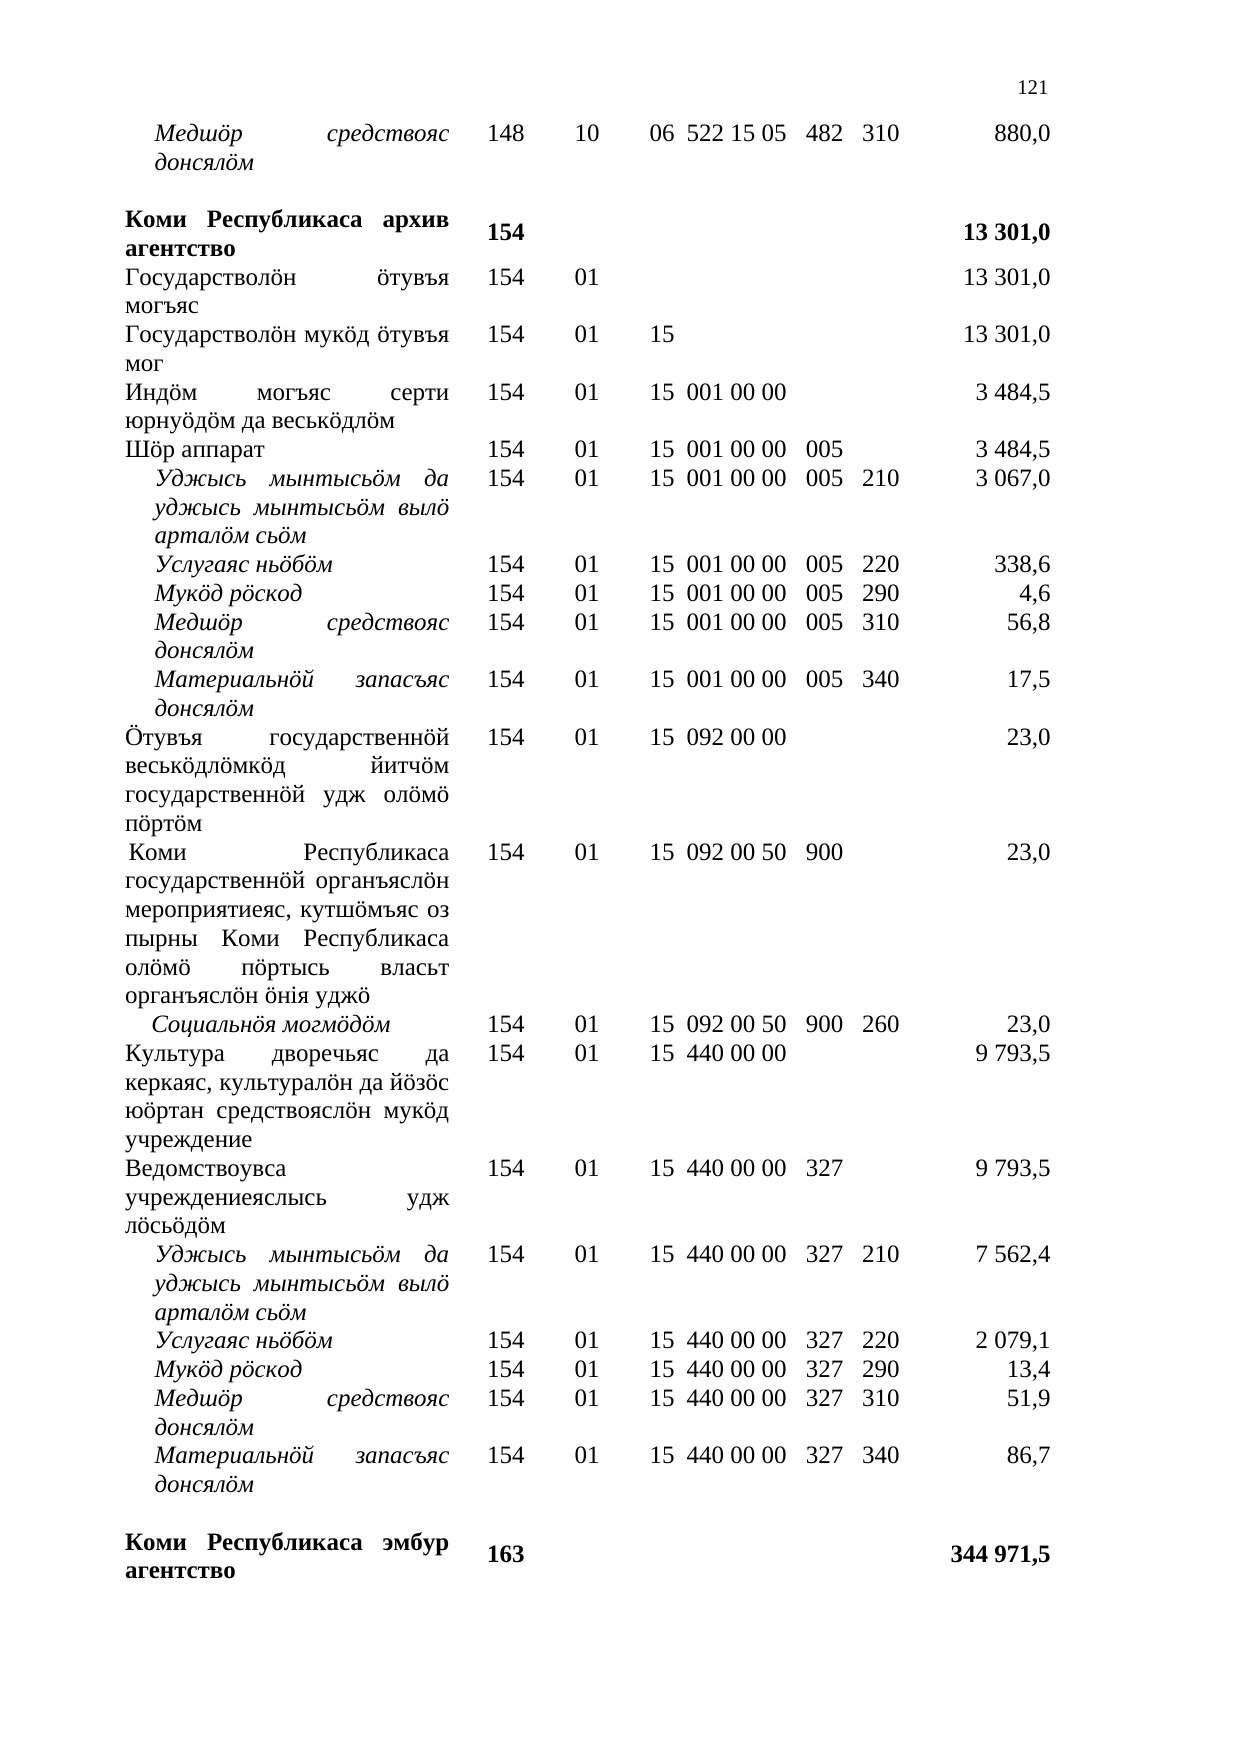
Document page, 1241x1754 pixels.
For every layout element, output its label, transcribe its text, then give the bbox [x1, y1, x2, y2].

table_cell 154 [455, 377, 530, 434]
table_cell [793, 204, 849, 262]
table_cell 01 [530, 1441, 605, 1527]
table_cell [849, 1153, 905, 1239]
table_cell 23,0 [905, 837, 1056, 1009]
table_cell 15 [605, 1383, 680, 1441]
table_cell 15 [605, 607, 680, 664]
table_cell 344 971,5 [905, 1527, 1056, 1584]
table_cell 15 [605, 837, 680, 1009]
table_cell 154 [455, 578, 530, 607]
table_cell [793, 377, 849, 434]
table_cell [849, 377, 905, 434]
table_cell 154 [455, 1153, 530, 1239]
table_cell 163 [455, 1527, 530, 1584]
table_cell 340 [849, 664, 905, 722]
table_cell 154 [455, 1441, 530, 1527]
table_cell 440 00 00 [680, 1239, 793, 1326]
table_cell 3 484,5 [905, 377, 1056, 434]
table_cell [605, 262, 680, 319]
table_cell Материальнöй запасъяс донсялöм [119, 664, 455, 722]
table_cell 154 [455, 1038, 530, 1153]
table_cell 154 [455, 1009, 530, 1038]
table_cell 327 [793, 1326, 849, 1354]
table_cell 154 [455, 463, 530, 549]
table_cell 01 [530, 722, 605, 837]
table_cell [849, 837, 905, 1009]
table_cell Медшöр средствояс донсялöм [119, 118, 455, 204]
table_cell Уджысь мынтысьöм да уджысь мынтысьöм вылö арталöм сьöм [119, 1239, 455, 1326]
table_cell 005 [793, 578, 849, 607]
table_cell 310 [849, 118, 905, 204]
table_cell 092 00 50 [680, 837, 793, 1009]
table_cell [680, 319, 793, 377]
table_cell 154 [455, 1383, 530, 1441]
table_cell 154 [455, 664, 530, 722]
table_cell 327 [793, 1239, 849, 1326]
table_cell Медшöр средствояс донсялöм [119, 1383, 455, 1441]
table_cell 340 [849, 1441, 905, 1527]
table_cell 001 00 00 [680, 664, 793, 722]
table_cell 522 15 05 [680, 118, 793, 204]
table_cell Услугаяс ньöбöм [119, 1326, 455, 1354]
table_cell 01 [530, 1239, 605, 1326]
table_cell 154 [455, 434, 530, 463]
table_cell 15 [605, 722, 680, 837]
table_cell 154 [455, 722, 530, 837]
table_cell Медшöр средствояс донсялöм [119, 607, 455, 664]
table_cell Материальнöй запасъяс донсялöм [119, 1441, 455, 1527]
table_cell 001 00 00 [680, 434, 793, 463]
table_cell Социальнöя могмöдöм [119, 1009, 455, 1038]
table_cell 10 [530, 118, 605, 204]
table_cell [849, 262, 905, 319]
table_cell [849, 1527, 905, 1584]
table_cell 15 [605, 1326, 680, 1354]
table_cell 001 00 00 [680, 607, 793, 664]
table_cell Уджысь мынтысьöм да уджысь мынтысьöм вылö арталöм сьöм [119, 463, 455, 549]
table_cell 440 00 00 [680, 1038, 793, 1153]
table_cell Мукöд рöскод [119, 1354, 455, 1383]
table_cell 005 [793, 607, 849, 664]
table_cell 15 [605, 434, 680, 463]
table_cell 440 00 00 [680, 1383, 793, 1441]
table_cell 154 [455, 1326, 530, 1354]
table_cell 338,6 [905, 549, 1056, 578]
table_cell 3 484,5 [905, 434, 1056, 463]
table_cell 9 793,5 [905, 1038, 1056, 1153]
table_cell Шöр аппарат [119, 434, 455, 463]
table_cell 482 [793, 118, 849, 204]
table_cell 210 [849, 463, 905, 549]
table_cell 15 [605, 1153, 680, 1239]
table_cell Государстволöн öтувъя могъяс [119, 262, 455, 319]
table_cell 005 [793, 434, 849, 463]
table_cell 290 [849, 1354, 905, 1383]
table_cell 154 [455, 1354, 530, 1383]
table_cell 06 [605, 118, 680, 204]
table_cell 7 562,4 [905, 1239, 1056, 1326]
table_cell 092 00 00 [680, 722, 793, 837]
table_cell [530, 1527, 605, 1584]
table_cell 154 [455, 1239, 530, 1326]
table_cell 310 [849, 607, 905, 664]
table_cell 900 [793, 1009, 849, 1038]
table_cell 154 [455, 319, 530, 377]
table_cell 310 [849, 1383, 905, 1441]
table_cell 440 00 00 [680, 1441, 793, 1527]
table_cell 290 [849, 578, 905, 607]
table_cell 01 [530, 607, 605, 664]
table_cell 210 [849, 1239, 905, 1326]
table_cell 15 [605, 1441, 680, 1527]
table_cell 005 [793, 549, 849, 578]
table_cell 154 [455, 204, 530, 262]
table_cell 01 [530, 1038, 605, 1153]
table_cell 001 00 00 [680, 463, 793, 549]
table_cell [849, 1038, 905, 1153]
table_cell Ведомствоувса учреждениеяслысь удж лöсьöдöм [119, 1153, 455, 1239]
table_cell 17,5 [905, 664, 1056, 722]
table_cell [849, 722, 905, 837]
table_cell 005 [793, 463, 849, 549]
table_cell 440 00 00 [680, 1326, 793, 1354]
table_cell 327 [793, 1153, 849, 1239]
table_cell 01 [530, 549, 605, 578]
table_cell [605, 204, 680, 262]
table_cell 880,0 [905, 118, 1056, 204]
table_cell Услугаяс ньöбöм [119, 549, 455, 578]
table_cell [793, 262, 849, 319]
table_cell 15 [605, 549, 680, 578]
table_cell 15 [605, 319, 680, 377]
table_cell 15 [605, 377, 680, 434]
table_cell 154 [455, 549, 530, 578]
table_cell 15 [605, 578, 680, 607]
table_cell 9 793,5 [905, 1153, 1056, 1239]
table_cell 01 [530, 1354, 605, 1383]
table_cell 15 [605, 664, 680, 722]
table_cell 001 00 00 [680, 377, 793, 434]
table_cell 260 [849, 1009, 905, 1038]
table_cell 01 [530, 1153, 605, 1239]
table_cell 327 [793, 1354, 849, 1383]
table_cell 13 301,0 [905, 204, 1056, 262]
table_cell 01 [530, 1009, 605, 1038]
table_cell 56,8 [905, 607, 1056, 664]
table_cell Государстволöн мукöд öтувъя мог [119, 319, 455, 377]
table_cell 01 [530, 578, 605, 607]
table_cell 15 [605, 1354, 680, 1383]
table_cell 3 067,0 [905, 463, 1056, 549]
table_cell Коми Республикаса эмбур агентство [119, 1527, 455, 1584]
table_cell 13 301,0 [905, 262, 1056, 319]
table_cell 01 [530, 837, 605, 1009]
table_cell [849, 434, 905, 463]
table_cell 154 [455, 607, 530, 664]
table_cell 327 [793, 1383, 849, 1441]
table_cell 440 00 00 [680, 1153, 793, 1239]
table_cell [680, 262, 793, 319]
table_cell 440 00 00 [680, 1354, 793, 1383]
table_cell 86,7 [905, 1441, 1056, 1527]
table_cell 13,4 [905, 1354, 1056, 1383]
table_cell 23,0 [905, 722, 1056, 837]
table_cell [680, 204, 793, 262]
table_cell 148 [455, 118, 530, 204]
table_cell 01 [530, 434, 605, 463]
table_cell Мукöд рöскод [119, 578, 455, 607]
table_cell 01 [530, 664, 605, 722]
table_cell Öтувъя государственнöй веськöдлöмкöд йитчöм государственнöй удж олöмö пöртöм [119, 722, 455, 837]
table_cell 900 [793, 837, 849, 1009]
table_cell [793, 319, 849, 377]
table_cell 01 [530, 1383, 605, 1441]
table_cell 13 301,0 [905, 319, 1056, 377]
table_cell 23,0 [905, 1009, 1056, 1038]
table_cell [793, 722, 849, 837]
table_cell [680, 1527, 793, 1584]
table_cell 001 00 00 [680, 549, 793, 578]
table_cell Коми Республикаса архив агентство [119, 204, 455, 262]
table_cell Культура дворечьяс да керкаяс, культуралöн да йöзöс юöртан средствояслöн мукöд учреждение [119, 1038, 455, 1153]
table_cell 327 [793, 1441, 849, 1527]
table_cell [849, 204, 905, 262]
table_cell 001 00 00 [680, 578, 793, 607]
table_cell 005 [793, 664, 849, 722]
table_cell 4,6 [905, 578, 1056, 607]
table_cell 01 [530, 319, 605, 377]
table_cell 01 [530, 1326, 605, 1354]
table_cell 01 [530, 463, 605, 549]
table_cell 15 [605, 1038, 680, 1153]
table_cell [793, 1527, 849, 1584]
table_cell 01 [530, 377, 605, 434]
table_cell [793, 1038, 849, 1153]
table_cell 220 [849, 549, 905, 578]
table_cell Коми Республикаса государственнöй органъяслöн мероприятиеяс, кутшöмъяс оз пырны Коми Республикаса олöмö пöртысь власьт органъяслöн öнія уджö [119, 837, 455, 1009]
table_cell 2 079,1 [905, 1326, 1056, 1354]
table_cell 092 00 50 [680, 1009, 793, 1038]
table_cell 154 [455, 262, 530, 319]
table_cell [530, 204, 605, 262]
table_cell [849, 319, 905, 377]
table_cell [605, 1527, 680, 1584]
table_cell 15 [605, 463, 680, 549]
table_cell 01 [530, 262, 605, 319]
table_cell 15 [605, 1239, 680, 1326]
table_cell Индöм могъяс серти юрнуöдöм да веськöдлöм [119, 377, 455, 434]
table_cell 154 [455, 837, 530, 1009]
table_cell 15 [605, 1009, 680, 1038]
table_cell 51,9 [905, 1383, 1056, 1441]
table_cell 220 [849, 1326, 905, 1354]
